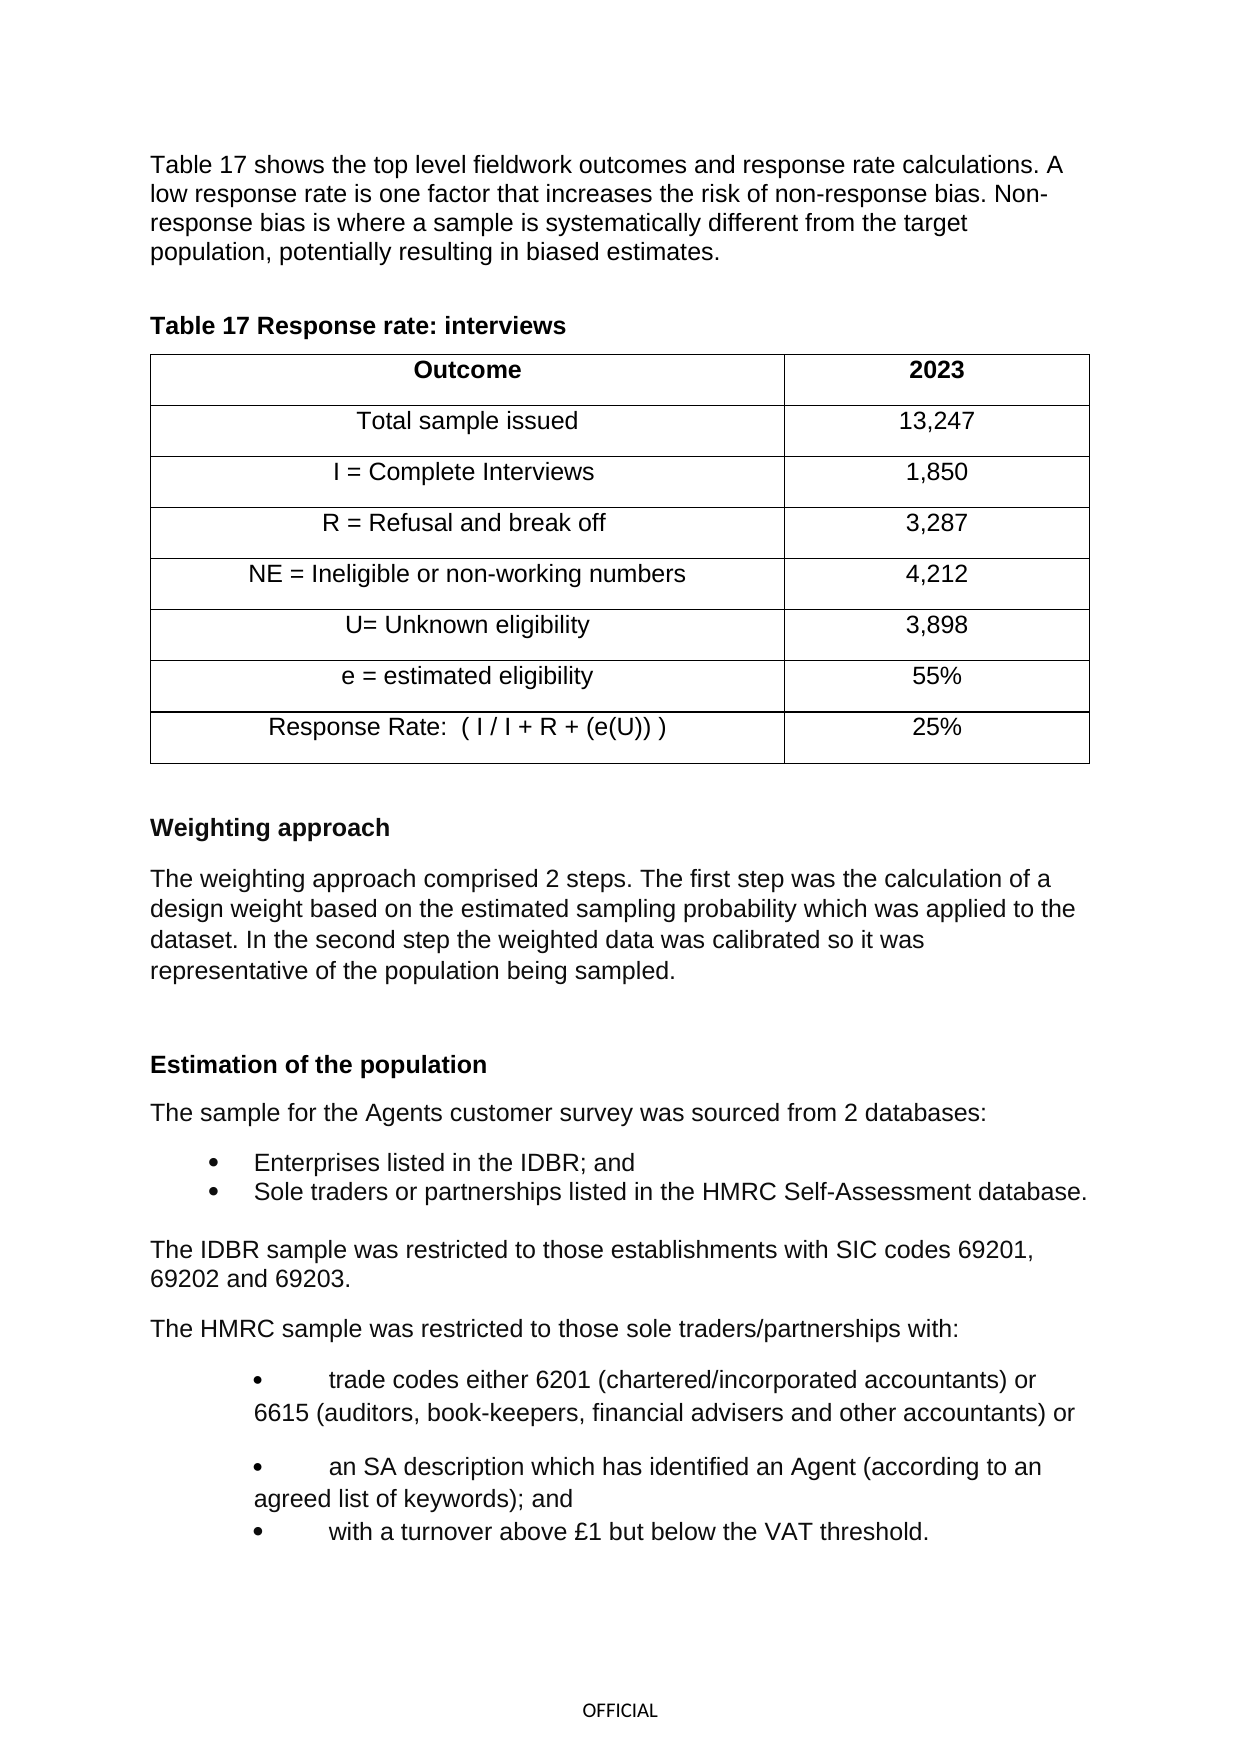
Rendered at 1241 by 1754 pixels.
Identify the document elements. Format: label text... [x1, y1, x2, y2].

text Weighting approach [150, 813, 1090, 843]
table_cell NE = Ineligible or non-working numbers [151, 559, 784, 609]
table_cell 3,898 [785, 610, 1089, 660]
table_cell R = Refusal and break off [151, 508, 784, 558]
table_header Outcome [151, 355, 784, 405]
text The sample for the Agents customer survey was sourced from 2 databases: [150, 1098, 1090, 1127]
table_cell 4,212 [785, 559, 1089, 609]
table_cell Total sample issued [151, 406, 784, 456]
text Table 17 shows the top level fieldwork outcomes and response rate calculations. A low response rate is one factor that increases the risk of non-response bias. Non-response bias is where a sample is systematically different from the target population, potentially resulting in biased estimates. [150, 150, 1090, 267]
table_header 2023 [785, 355, 1089, 405]
text Table 17 Response rate: interviews [150, 312, 1090, 339]
table_cell e = estimated eligibility [151, 661, 784, 711]
list Enterprises listed in the IDBR; and [209, 1148, 1090, 1177]
list an SA description which has identified an Agent (according to an agreed list of keywords); and [253, 1451, 1090, 1513]
text The HMRC sample was restricted to those sole traders/partnerships with: [150, 1314, 1090, 1344]
text The weighting approach comprised 2 steps. The first step was the calculation of a design weight based on the estimated sampling probability which was applied to the dataset. In the second step the weighted data was calibrated so it was representative of the population being sampled. [150, 863, 1090, 984]
table_cell 3,287 [785, 508, 1089, 558]
list trade codes either 6201 (chartered/incorporated accountants) or 6615 (auditors, book-keepers, financial advisers and other accountants) or [253, 1364, 1090, 1426]
table_cell Response Rate: ( I / I + R + (e(U)) ) [151, 713, 784, 762]
text The IDBR sample was restricted to those establishments with SIC codes 69201, 69202 and 69203. [150, 1235, 1090, 1294]
table_cell 1,850 [785, 457, 1089, 507]
list with a turnover above £1 but below the VAT threshold. [253, 1517, 1090, 1547]
text Estimation of the population [150, 1051, 1090, 1079]
table_cell I = Complete Interviews [151, 457, 784, 507]
table_cell U= Unknown eligibility [151, 610, 784, 660]
table_cell 55% [785, 661, 1089, 711]
table_cell 13,247 [785, 406, 1089, 456]
list Sole traders or partnerships listed in the HMRC Self-Assessment database. [209, 1177, 1090, 1206]
table_cell 25% [785, 713, 1089, 762]
